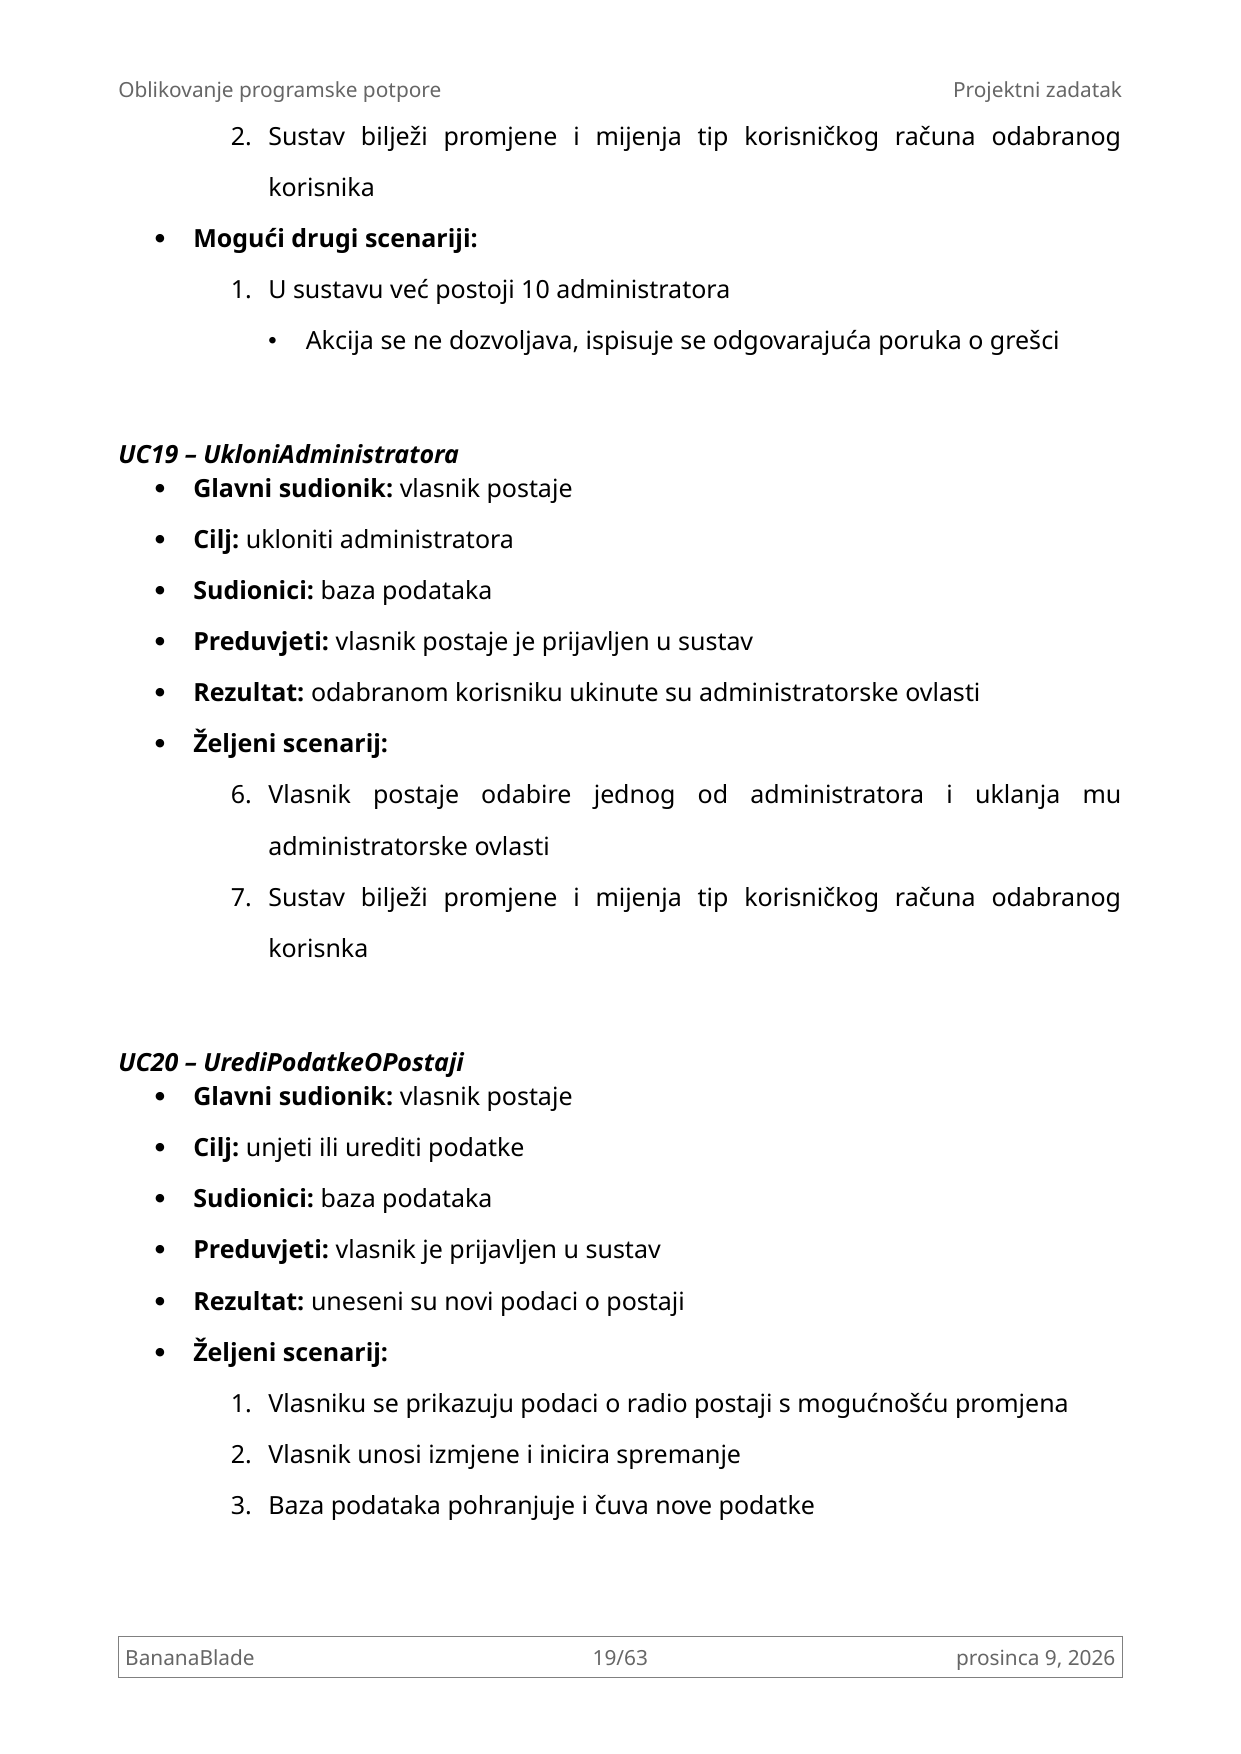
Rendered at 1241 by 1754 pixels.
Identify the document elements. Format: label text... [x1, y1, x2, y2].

list Cilj: unjeti ili urediti podatke [156, 1130, 1122, 1164]
list Preduvjeti: vlasnik postaje je prijavljen u sustav [156, 624, 1122, 658]
list Sustav bilježi promjene i mijenja tip korisničkog računa odabranog korisnka [231, 879, 1122, 964]
list Sustav bilježi promjene i mijenja tip korisničkog računa odabranog korisnika [231, 118, 1122, 203]
list Baza podataka pohranjuje i čuva nove podatke [231, 1487, 1122, 1521]
list Sudionici: baza podataka [156, 1181, 1122, 1215]
list Mogući drugi scenariji: [156, 220, 1122, 254]
list Cilj: ukloniti administratora [156, 522, 1122, 556]
list Željeni scenarij: [156, 726, 1122, 760]
subtitle UC19 – UkloniAdministratora [118, 437, 1122, 471]
list Sudionici: baza podataka [156, 573, 1122, 607]
list Vlasnik postaje odabire jednog od administratora i uklanja mu administratorske ovlasti [231, 777, 1122, 862]
list Vlasniku se prikazuju podaci o radio postaji s mogućnošću promjena [231, 1385, 1122, 1419]
list Rezultat: uneseni su novi podaci o postaji [156, 1283, 1122, 1317]
list Vlasnik unosi izmjene i inicira spremanje [231, 1436, 1122, 1470]
list Preduvjeti: vlasnik je prijavljen u sustav [156, 1232, 1122, 1266]
list Glavni sudionik: vlasnik postaje [156, 1079, 1122, 1113]
list Rezultat: odabranom korisniku ukinute su administratorske ovlasti [156, 675, 1122, 709]
list Akcija se ne dozvoljava, ispisuje se odgovarajuća poruka o grešci [268, 322, 1122, 356]
subtitle UC20 – UrediPodatkeOPostaji [118, 1045, 1122, 1079]
list U sustavu već postoji 10 administratora [231, 271, 1122, 305]
list Glavni sudionik: vlasnik postaje [156, 471, 1122, 505]
list Željeni scenarij: [156, 1334, 1122, 1368]
